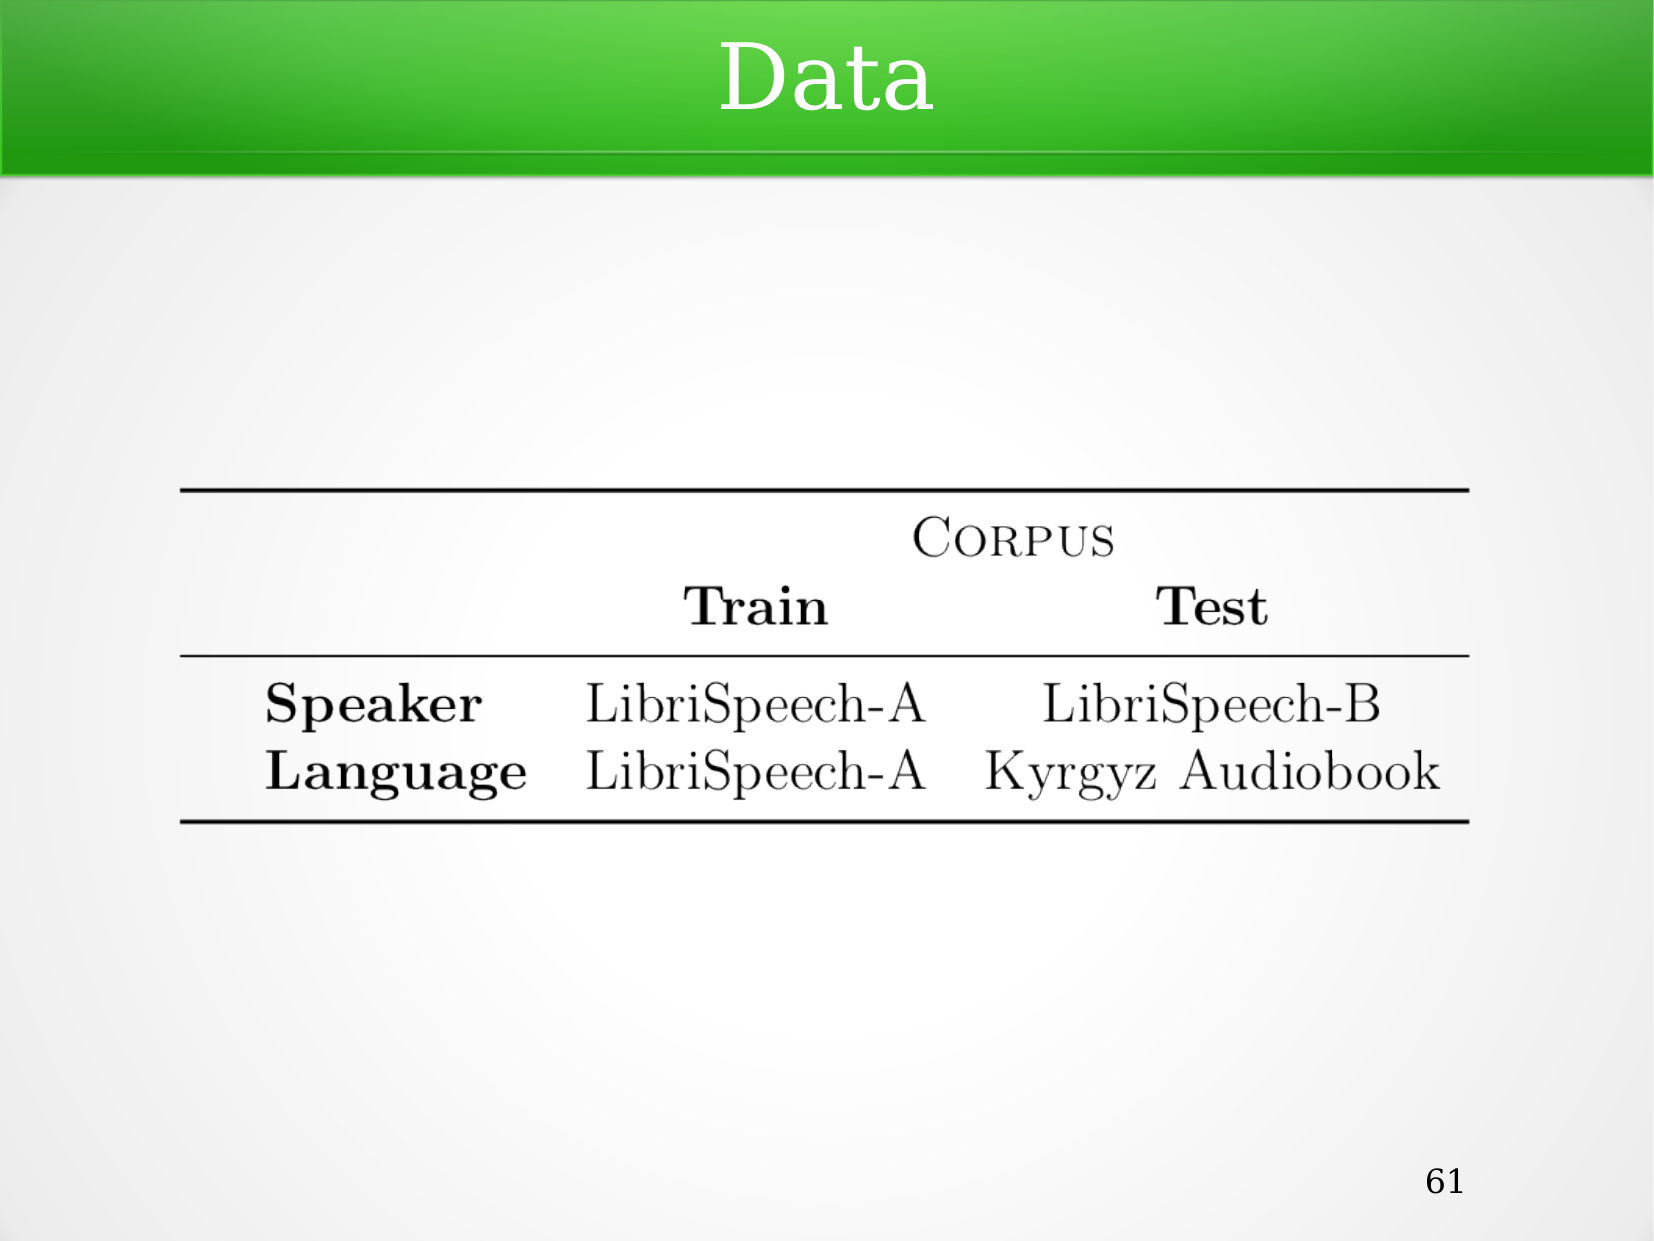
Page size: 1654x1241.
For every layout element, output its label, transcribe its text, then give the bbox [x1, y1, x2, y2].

picture [0, 0, 1654, 1241]
title Data [82, 11, 1571, 154]
